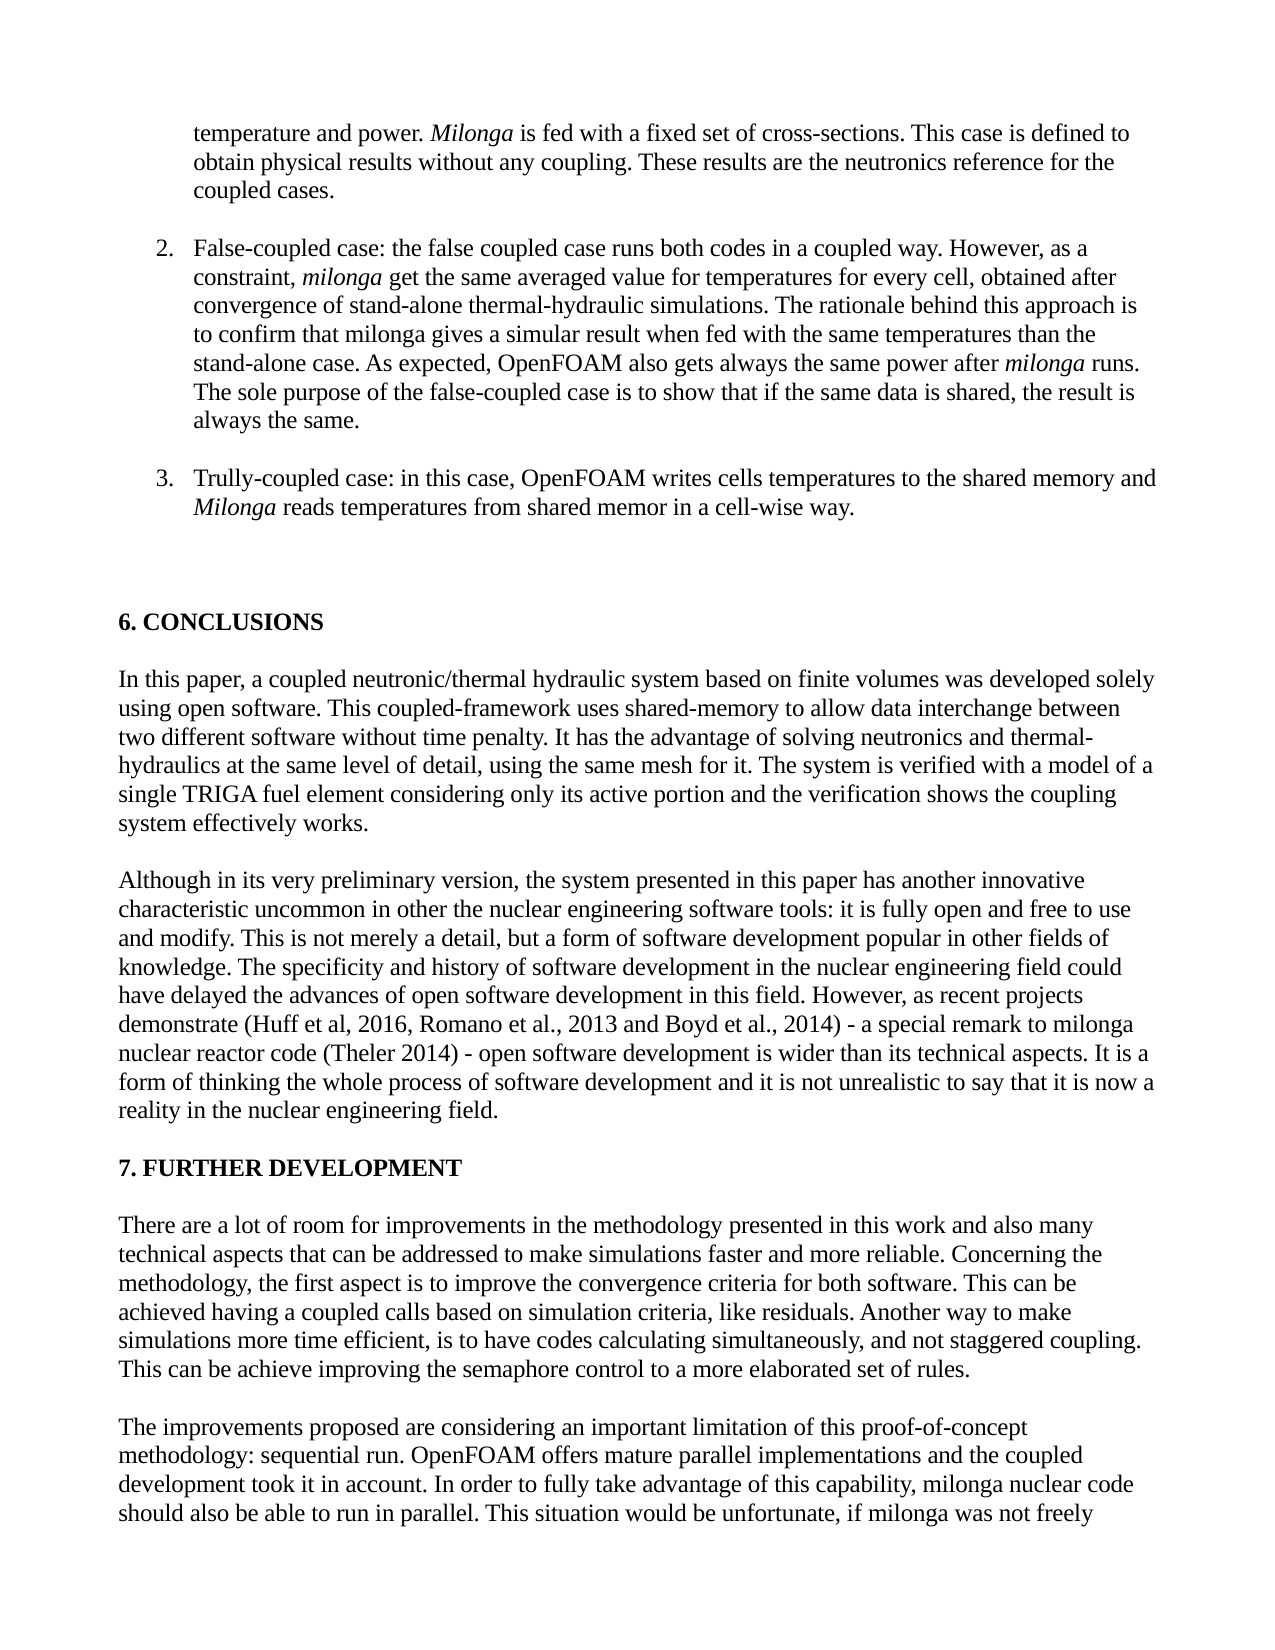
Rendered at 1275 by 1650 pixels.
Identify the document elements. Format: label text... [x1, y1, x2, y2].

list Trully-coupled case: in this case, OpenFOAM writes cells temperatures to the shared memory and Milonga reads temperatures from shared memor in a cell-wise way. [156, 463, 1157, 521]
list False-coupled case: the false coupled case runs both codes in a coupled way. However, as a constraint, milonga get the same averaged value for temperatures for every cell, obtained after convergence of stand-alone thermal-hydraulic simulations. The rationale behind this approach is to confirm that milonga gives a simular result when fed with the same temperatures than the stand-alone case. As expected, OpenFOAM also gets always the same power after milonga runs. The sole purpose of the false-coupled case is to show that if the same data is shared, the result is always the same. [156, 233, 1157, 434]
text 7. FURTHER DEVELOPMENT [118, 1153, 1157, 1182]
text Although in its very preliminary version, the system presented in this paper has another innovative characteristic uncommon in other the nuclear engineering software tools: it is fully open and free to use and modify. This is not merely a detail, but a form of software development popular in other fields of knowledge. The specificity and history of software development in the nuclear engineering field could have delayed the advances of open software development in this field. However, as recent projects demonstrate (Huff et al, 2016, Romano et al., 2013 and Boyd et al., 2014) - a special remark to milonga nuclear reactor code (Theler 2014) - open software development is wider than its technical aspects. It is a form of thinking the whole process of software development and it is not unrealistic to say that it is now a reality in the nuclear engineering field. [118, 866, 1157, 1124]
list temperature and power. Milonga is fed with a fixed set of cross-sections. This case is defined to obtain physical results without any coupling. These results are the neutronics reference for the coupled cases. [156, 118, 1157, 204]
text There are a lot of room for improvements in the methodology presented in this work and also many technical aspects that can be addressed to make simulations faster and more reliable. Concerning the methodology, the first aspect is to improve the convergence criteria for both software. This can be achieved having a coupled calls based on simulation criteria, like residuals. Another way to make simulations more time efficient, is to have codes calculating simultaneously, and not staggered coupling. This can be achieve improving the semaphore control to a more elaborated set of rules. [118, 1211, 1157, 1383]
text The improvements proposed are considering an important limitation of this proof-of-concept methodology: sequential run. OpenFOAM offers mature parallel implementations and the coupled development took it in account. In order to fully take advantage of this capability, milonga nuclear code should also be able to run in parallel. This situation would be unfortunate, if milonga was not freely [118, 1412, 1157, 1527]
text 6. CONCLUSIONS [118, 607, 1157, 636]
text In this paper, a coupled neutronic/thermal hydraulic system based on finite volumes was developed solely using open software. This coupled-framework uses shared-memory to allow data interchange between two different software without time penalty. It has the advantage of solving neutronics and thermal-hydraulics at the same level of detail, using the same mesh for it. The system is verified with a model of a single TRIGA fuel element considering only its active portion and the verification shows the coupling system effectively works. [118, 664, 1157, 837]
